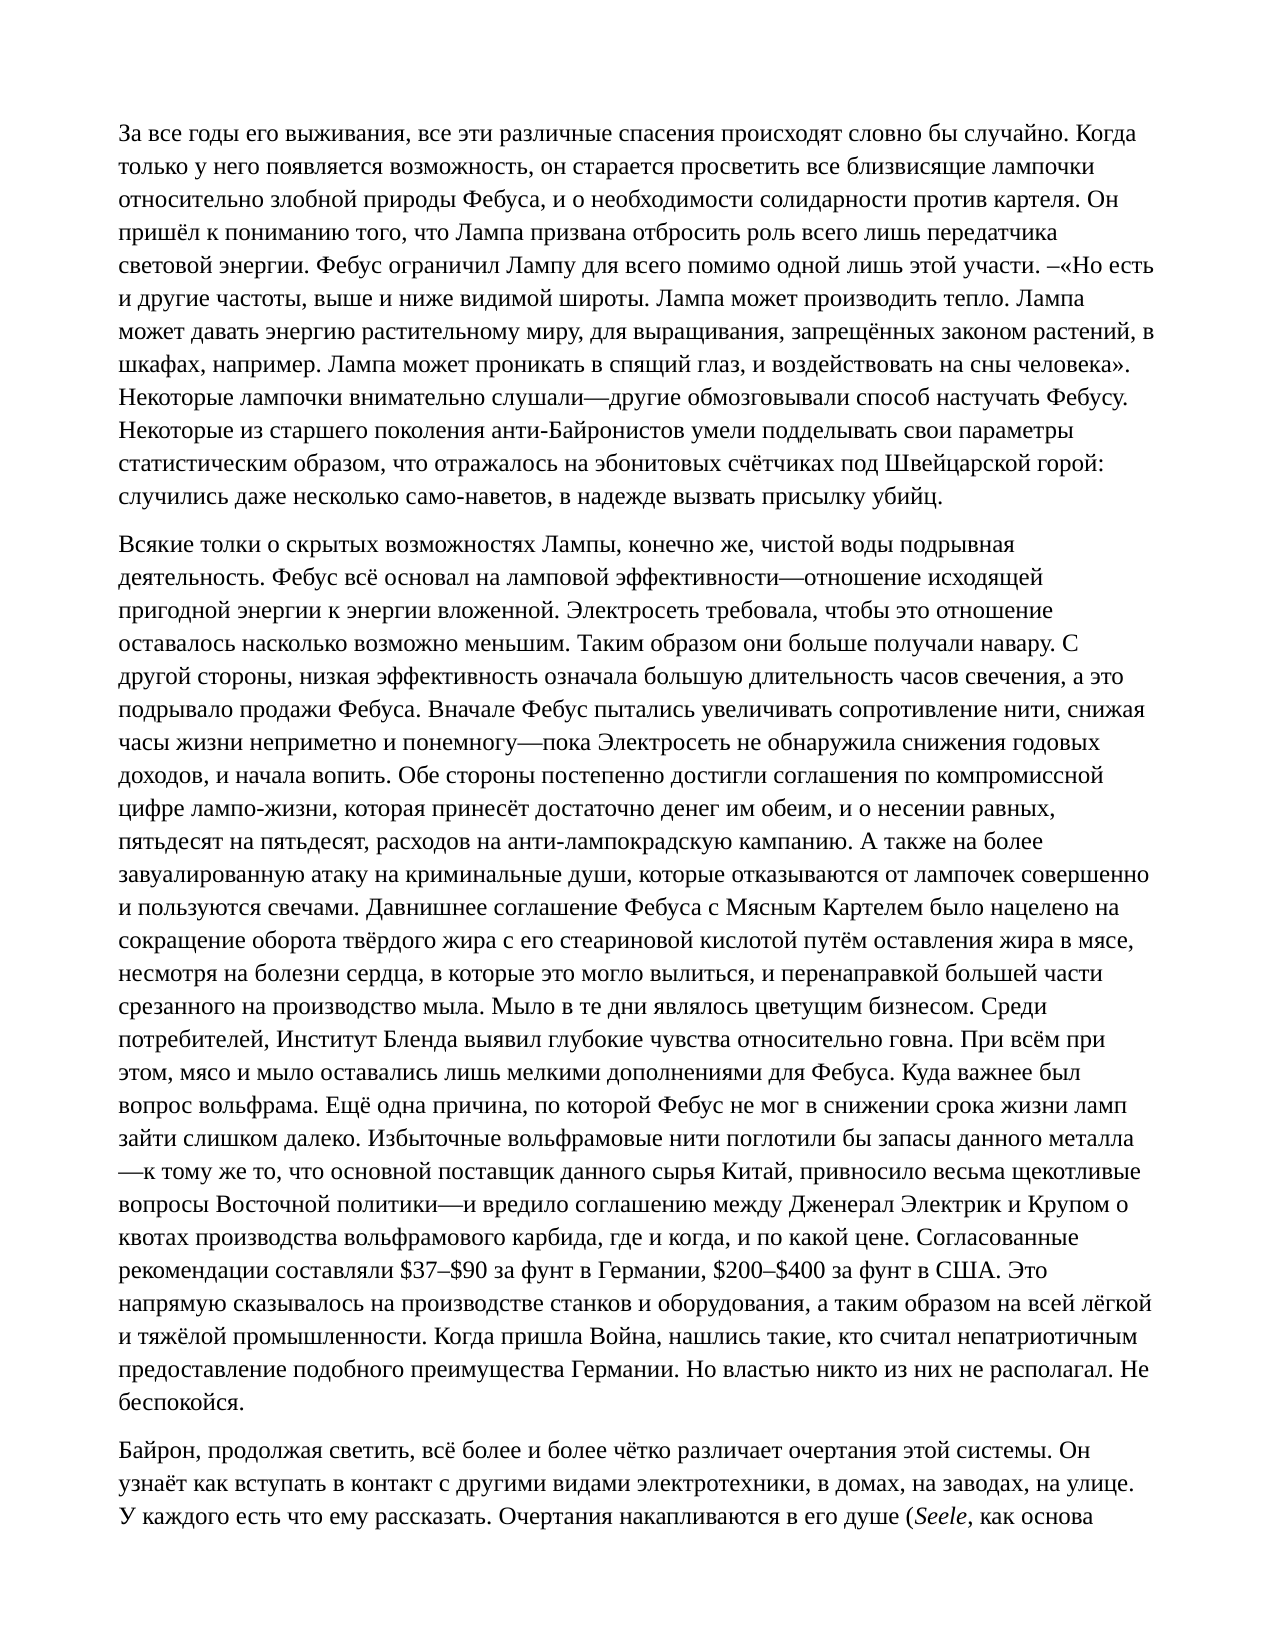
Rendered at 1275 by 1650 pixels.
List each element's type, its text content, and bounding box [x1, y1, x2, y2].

text Байрон, продолжая светить, всё более и более чётко различает очертания этой системы. Он узнаёт как вступать в контакт с другими видами электротехники, в домах, на заводах, на улице. У каждого есть что ему рассказать. Очертания накапливаются в его душе (Seele, как основа [118, 1435, 1157, 1530]
text Всякие толки о скрытых возможностях Лампы, конечно же, чистой воды подрывная деятельность. Фебус всё основал на ламповой эффективности—отношение исходящей пригодной энергии к энергии вложенной. Электросеть требовала, чтобы это отношение оставалось насколько возможно меньшим. Таким образом они больше получали навару. С другой стороны, низкая эффективность означала большую длительность часов свечения, а это подрывало продажи Фебуса. Вначале Фебус пытались увеличивать сопротивление нити, снижая часы жизни неприметно и понемногу—пока Электросеть не обнаружила снижения годовых доходов, и начала вопить. Обе стороны постепенно достигли соглашения по компромиссной цифре лампо-жизни, которая принесёт достаточно денег им обеим, и о несении равных, пятьдесят на пятьдесят, расходов на анти-лампокрадскую кампанию. А также на более завуалированную атаку на криминальные души, которые отказываются от лампочек совершенно и пользуются свечами. Давнишнее соглашение Фебуса с Мясным Картелем было нацелено на сокращение оборота твёрдого жира с его стеариновой кислотой путём оставления жира в мясе, несмотря на болезни сердца, в которые это могло вылиться, и перенаправкой большей части срезанного на производство мыла. Мыло в те дни являлось цветущим бизнесом. Среди потребителей, Институт Бленда выявил глубокие чувства относительно говна. При всём при этом, мясо и мыло оставались лишь мелкими дополнениями для Фебуса. Куда важнее был вопрос вольфрама. Ещё одна причина, по которой Фебус не мог в снижении срока жизни ламп зайти слишком далеко. Избыточные вольфрамовые нити поглотили бы запасы данного металла—к тому же то, что основной поставщик данного сырья Китай, привносило весьма щекотливые вопросы Восточной политики—и вредило соглашению между Дженерал Электрик и Крупом о квотах производства вольфрамового карбида, где и когда, и по какой цене. Согласованные рекомендации составляли $37–$90 за фунт в Германии, $200–$400 за фунт в США. Это напрямую сказывалось на производстве станков и оборудования, а таким образом на всей лёгкой и тяжёлой промышленности. Когда пришла Война, нашлись такие, кто считал непатриотичным предоставление подобного преимущества Германии. Но властью никто из них не располагал. Не беспокойся. [118, 529, 1157, 1416]
text За все годы его выживания, все эти различные спасения происходят словно бы случайно. Когда только у него появляется возможность, он старается просветить все близвисящие лампочки относительно злобной природы Фебуса, и о необходимости солидарности против картеля. Он пришёл к пониманию того, что Лампа призвана отбросить роль всего лишь передатчика световой энергии. Фебус ограничил Лампу для всего помимо одной лишь этой участи. –«Но есть и другие частоты, выше и ниже видимой широты. Лампа может производить тепло. Лампа может давать энергию растительному миру, для выращивания, запрещённых законом растений, в шкафах, например. Лампа может проникать в спящий глаз, и воздействовать на сны человека». Некоторые лампочки внимательно слушали—другие обмозговывали способ настучать Фебусу. Некоторые из старшего поколения анти-Байронистов умели подделывать свои параметры статистическим образом, что отражалось на эбонитовых счётчиках под Швейцарской горой: случились даже несколько само-наветов, в надежде вызвать присылку убийц. [118, 118, 1157, 510]
